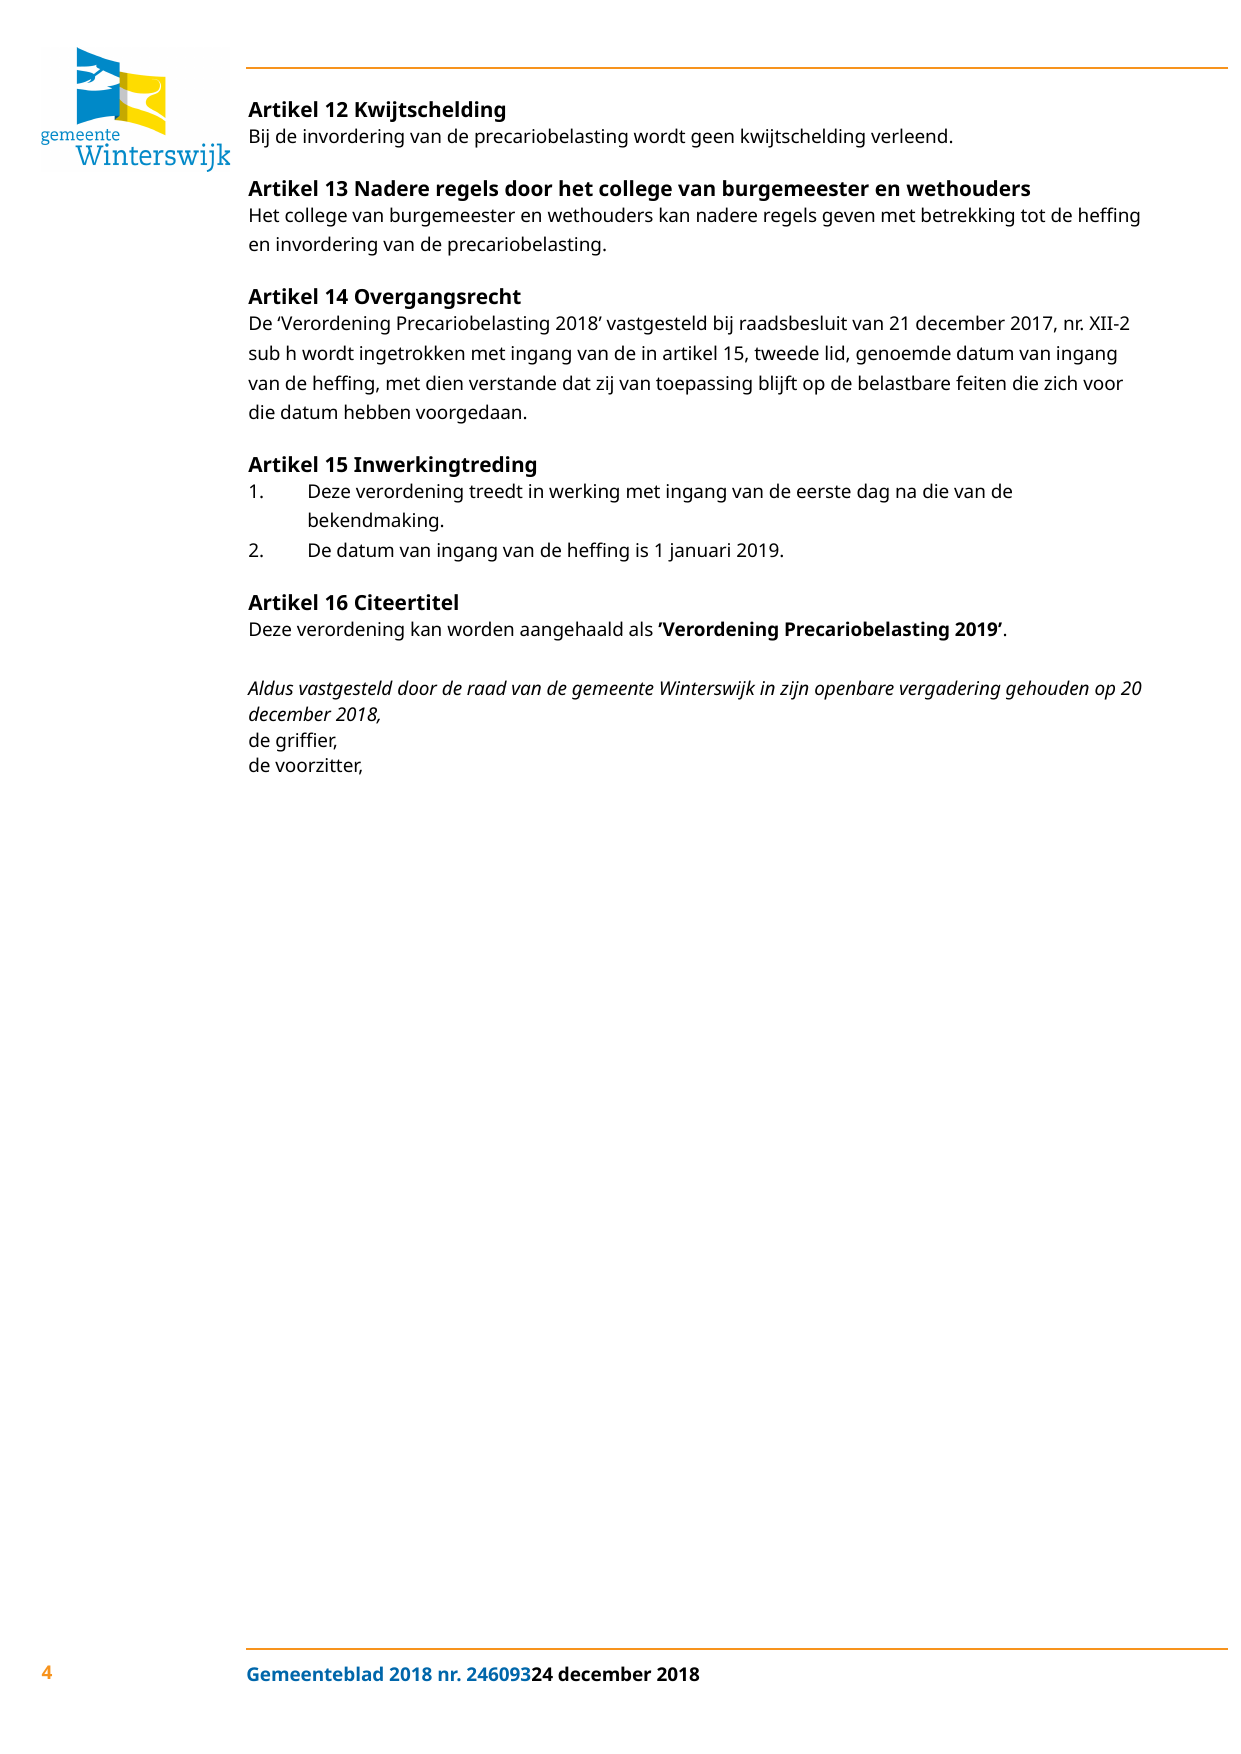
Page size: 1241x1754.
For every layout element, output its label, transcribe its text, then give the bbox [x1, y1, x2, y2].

text Artikel 15 Inwerkingtreding [248, 450, 1152, 478]
text de griffier, [248, 727, 1152, 752]
picture [41, 47, 231, 172]
picture [225, 153, 231, 162]
list Deze verordening treedt in werking met ingang van de eerste dag na die van de bekendmaking. [248, 478, 1152, 533]
text Artikel 16 Citeertitel [248, 588, 1152, 616]
text de voorzitter, [248, 752, 1152, 778]
text Het college van burgemeester en wethouders kan nadere regels geven met betrekking tot de heffing en invordering van de precariobelasting. [248, 202, 1152, 257]
list De datum van ingang van de heffing is 1 januari 2019. [248, 537, 1152, 563]
text Artikel 13 Nadere regels door het college van burgemeester en wethouders [248, 174, 1152, 202]
text Artikel 12 Kwijtschelding [248, 95, 1152, 123]
text Artikel 14 Overgangsrecht [248, 282, 1152, 311]
text De ‘Verordening Precariobelasting 2018’ vastgesteld bij raadsbesluit van 21 december 2017, nr. XII-2 sub h wordt ingetrokken met ingang van de in artikel 15, tweede lid, genoemde datum van ingang van de heffing, met dien verstande dat zij van toepassing blijft op de belastbare feiten die zich voor die datum hebben voorgedaan. [248, 311, 1152, 425]
text Deze verordening kan worden aangehaald als ’Verordening Precariobelasting 2019’. [248, 616, 1152, 642]
text Aldus vastgesteld door de raad van de gemeente Winterswijk in zijn openbare vergadering gehouden op 20 december 2018, [248, 675, 1152, 727]
text Bij de invordering van de precariobelasting wordt geen kwijtschelding verleend. [248, 123, 1152, 149]
